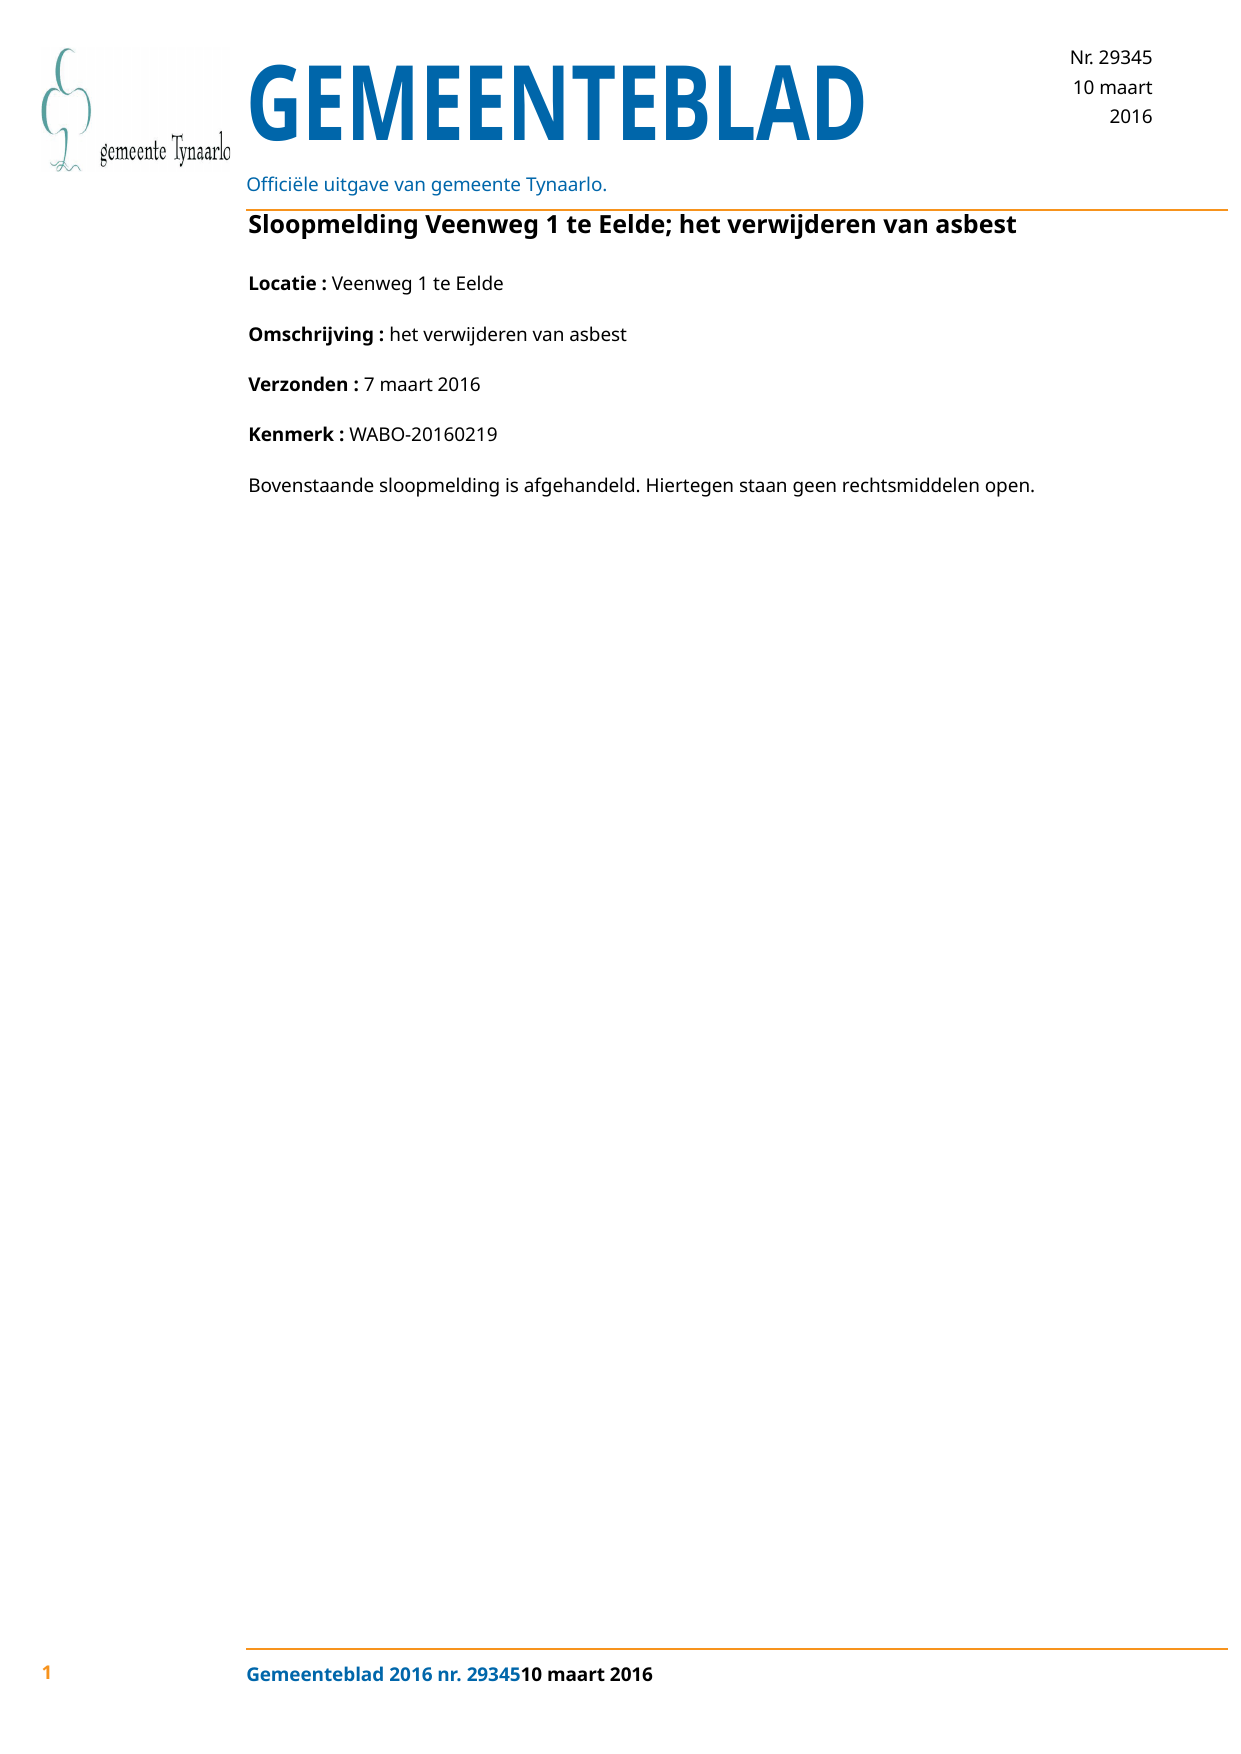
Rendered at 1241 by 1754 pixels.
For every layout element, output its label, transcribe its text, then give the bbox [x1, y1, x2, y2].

text Sloopmelding Veenweg 1 te Eelde; het verwijderen van asbest [248, 211, 1152, 241]
text Locatie : Veenweg 1 te Eelde [248, 270, 1152, 296]
text Kenmerk : WABO-20160219 [248, 422, 1152, 447]
picture [41, 47, 231, 172]
text Omschrijving : het verwijderen van asbest [248, 321, 1152, 346]
text Bovenstaande sloopmelding is afgehandeld. Hiertegen staan geen rechtsmiddelen open. [248, 472, 1152, 498]
text Verzonden : 7 maart 2016 [248, 371, 1152, 397]
